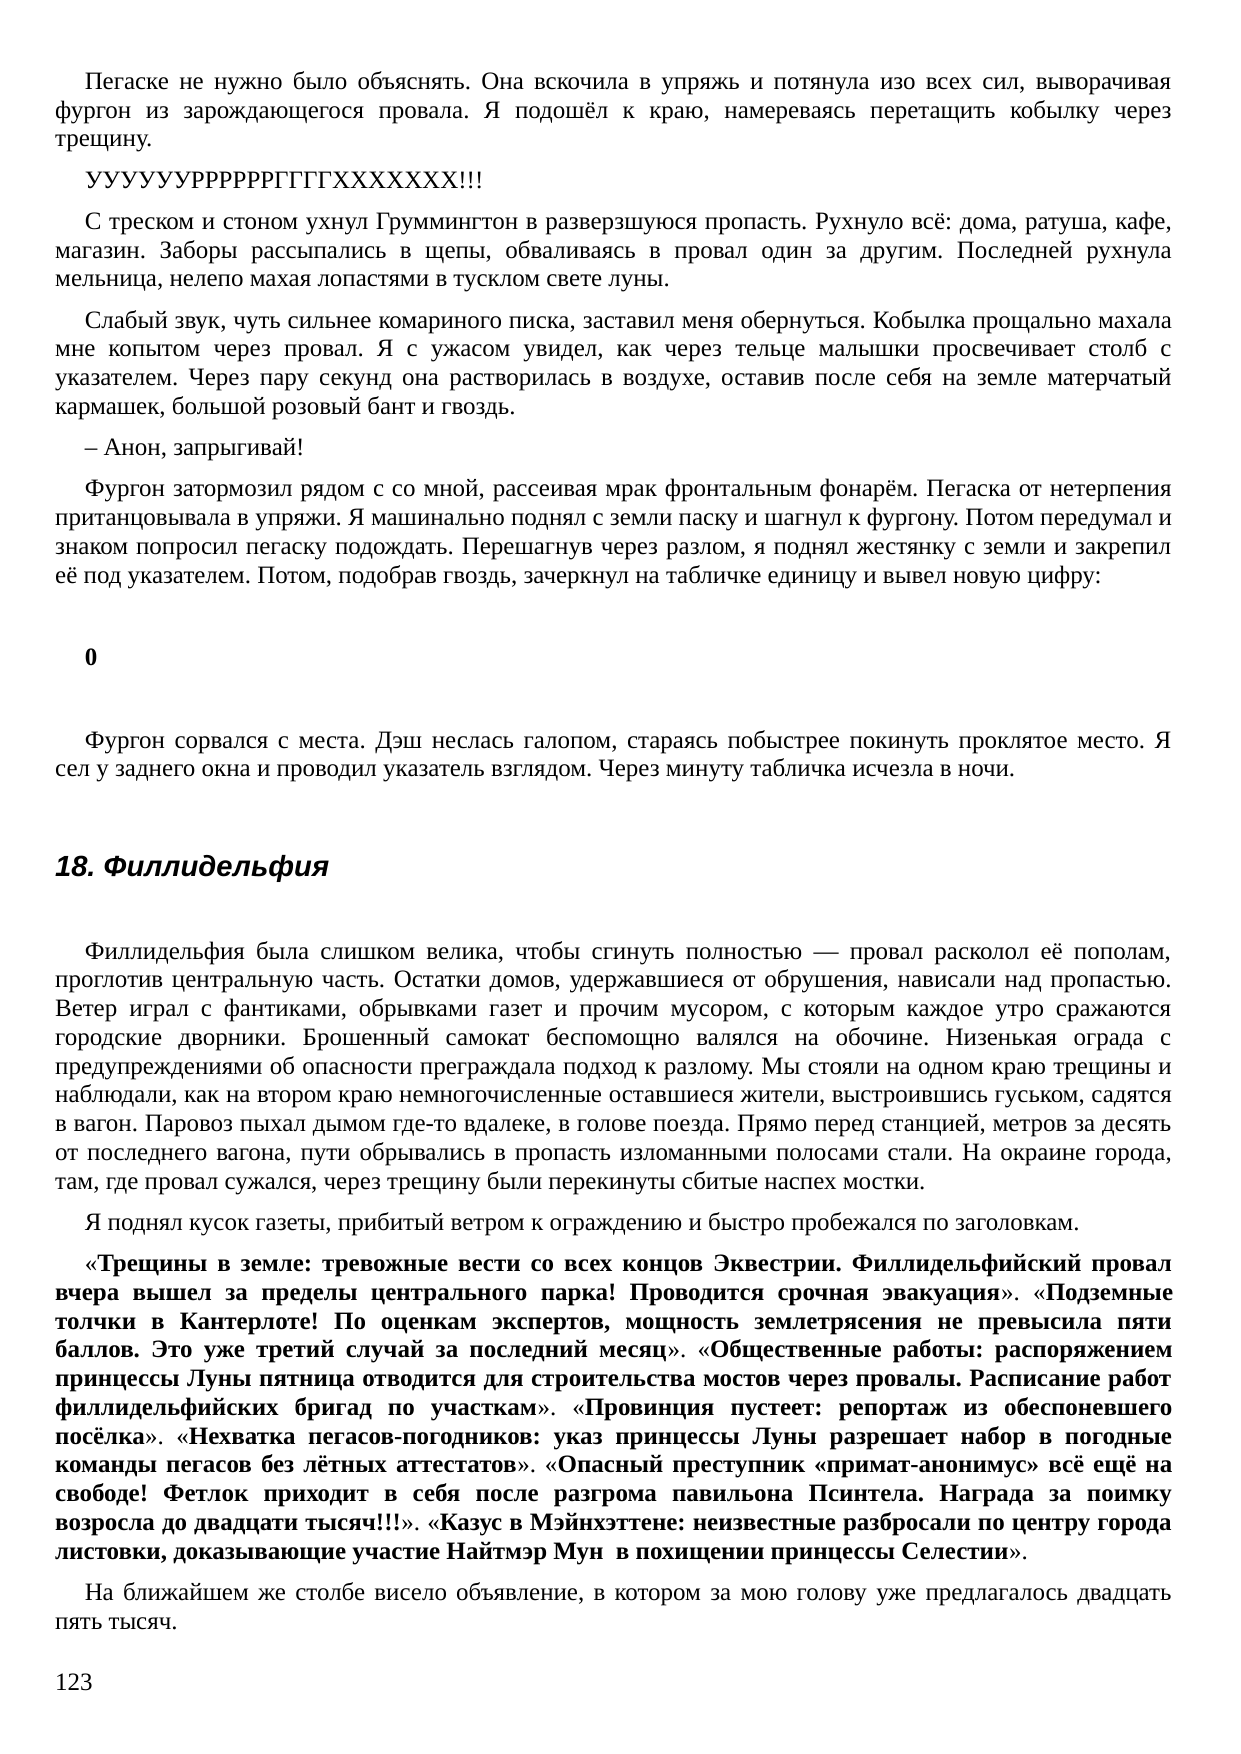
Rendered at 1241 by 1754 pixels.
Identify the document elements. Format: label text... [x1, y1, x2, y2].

text Слабый звук, чуть сильнее комариного писка, заставил меня обернуться. Кобылка прощально махала мне копытом через провал. Я с ужасом увидел, как через тельце малышки просвечивает столб с указателем. Через пару секунд она растворилась в воздухе, оставив после себя на земле матерчатый кармашек, большой розовый бант и гвоздь. [55, 305, 1173, 420]
text Фургон сорвался с места. Дэш неслась галопом, стараясь побыстрее покинуть проклятое место. Я сел у заднего окна и проводил указатель взглядом. Через минуту табличка исчезла в ночи. [55, 725, 1173, 782]
text Пегаске не нужно было объяснять. Она вскочила в упряжь и потянула изо всех сил, выворачивая фургон из зарождающегося провала. Я подошёл к краю, намереваясь перетащить кобылку через трещину. [55, 66, 1173, 152]
text Фургон затормозил рядом с со мной, рассеивая мрак фронтальным фонарём. Пегаска от нетерпения пританцовывала в упряжи. Я машинально поднял с земли паску и шагнул к фургону. Потом передумал и знаком попросил пегаску подождать. Перешагнув через разлом, я поднял жестянку с земли и закрепил её под указателем. Потом, подобрав гвоздь, зачеркнул на табличке единицу и вывел новую цифру: [55, 473, 1173, 588]
subtitle 18. Филлидельфия [55, 848, 1173, 882]
text – Анон, запрыгивай! [55, 432, 1173, 461]
text На ближайшем же столбе висело объявление, в котором за мою голову уже предлагалось двадцать пять тысяч. [55, 1577, 1173, 1634]
text Я поднял кусок газеты, прибитый ветром к ограждению и быстро пробежался по заголовкам. [55, 1207, 1173, 1236]
text «Трещины в земле: тревожные вести со всех концов Эквестрии. Филлидельфийский провал вчера вышел за пределы центрального парка! Проводится срочная эвакуация». «Подземные толчки в Кантерлоте! По оценкам экспертов, мощность землетрясения не превысила пяти баллов. Это уже третий случай за последний месяц». «Общественные работы: распоряжением принцессы Луны пятница отводится для строительства мостов через провалы. Расписание работ филлидельфийских бригад по участкам». «Провинция пустеет: репортаж из обеспоневшего посёлка». «Нехватка пегасов-погодников: указ принцессы Луны разрешает набор в погодные команды пегасов без лётных аттестатов». «Опасный преступник «примат-анонимус» всё ещё на свободе! Фетлок приходит в себя после разгрома павильона Псинтела. Награда за поимку возросла до двадцати тысяч!!!». «Казус в Мэйнхэттене: неизвестные разбросали по центру города листовки, доказывающие участие Найтмэр Мун в похищении принцессы Селестии». [55, 1248, 1173, 1564]
text УУУУУУРРРРРРГГГГХХХХХХХ!!! [55, 165, 1173, 193]
text 0 [55, 642, 1173, 671]
text С треском и стоном ухнул Груммингтон в разверзшуюся пропасть. Рухнуло всё: дома, ратуша, кафе, магазин. Заборы рассыпались в щепы, обваливаясь в провал один за другим. Последней рухнула мельница, нелепо махая лопастями в тусклом свете луны. [55, 206, 1173, 292]
text Филлидельфия была слишком велика, чтобы сгинуть полностью — провал расколол её пополам, проглотив центральную часть. Остатки домов, удержавшиеся от обрушения, нависали над пропастью. Ветер играл с фантиками, обрывками газет и прочим мусором, с которым каждое утро сражаются городские дворники. Брошенный самокат беспомощно валялся на обочине. Низенькая ограда с предупреждениями об опасности преграждала подход к разлому. Мы стояли на одном краю трещины и наблюдали, как на втором краю немногочисленные оставшиеся жители, выстроившись гуськом, садятся в вагон. Паровоз пыхал дымом где-то вдалеке, в голове поезда. Прямо перед станцией, метров за десять от последнего вагона, пути обрывались в пропасть изломанными полосами стали. На окраине города, там, где провал сужался, через трещину были перекинуты сбитые наспех мостки. [55, 936, 1173, 1194]
